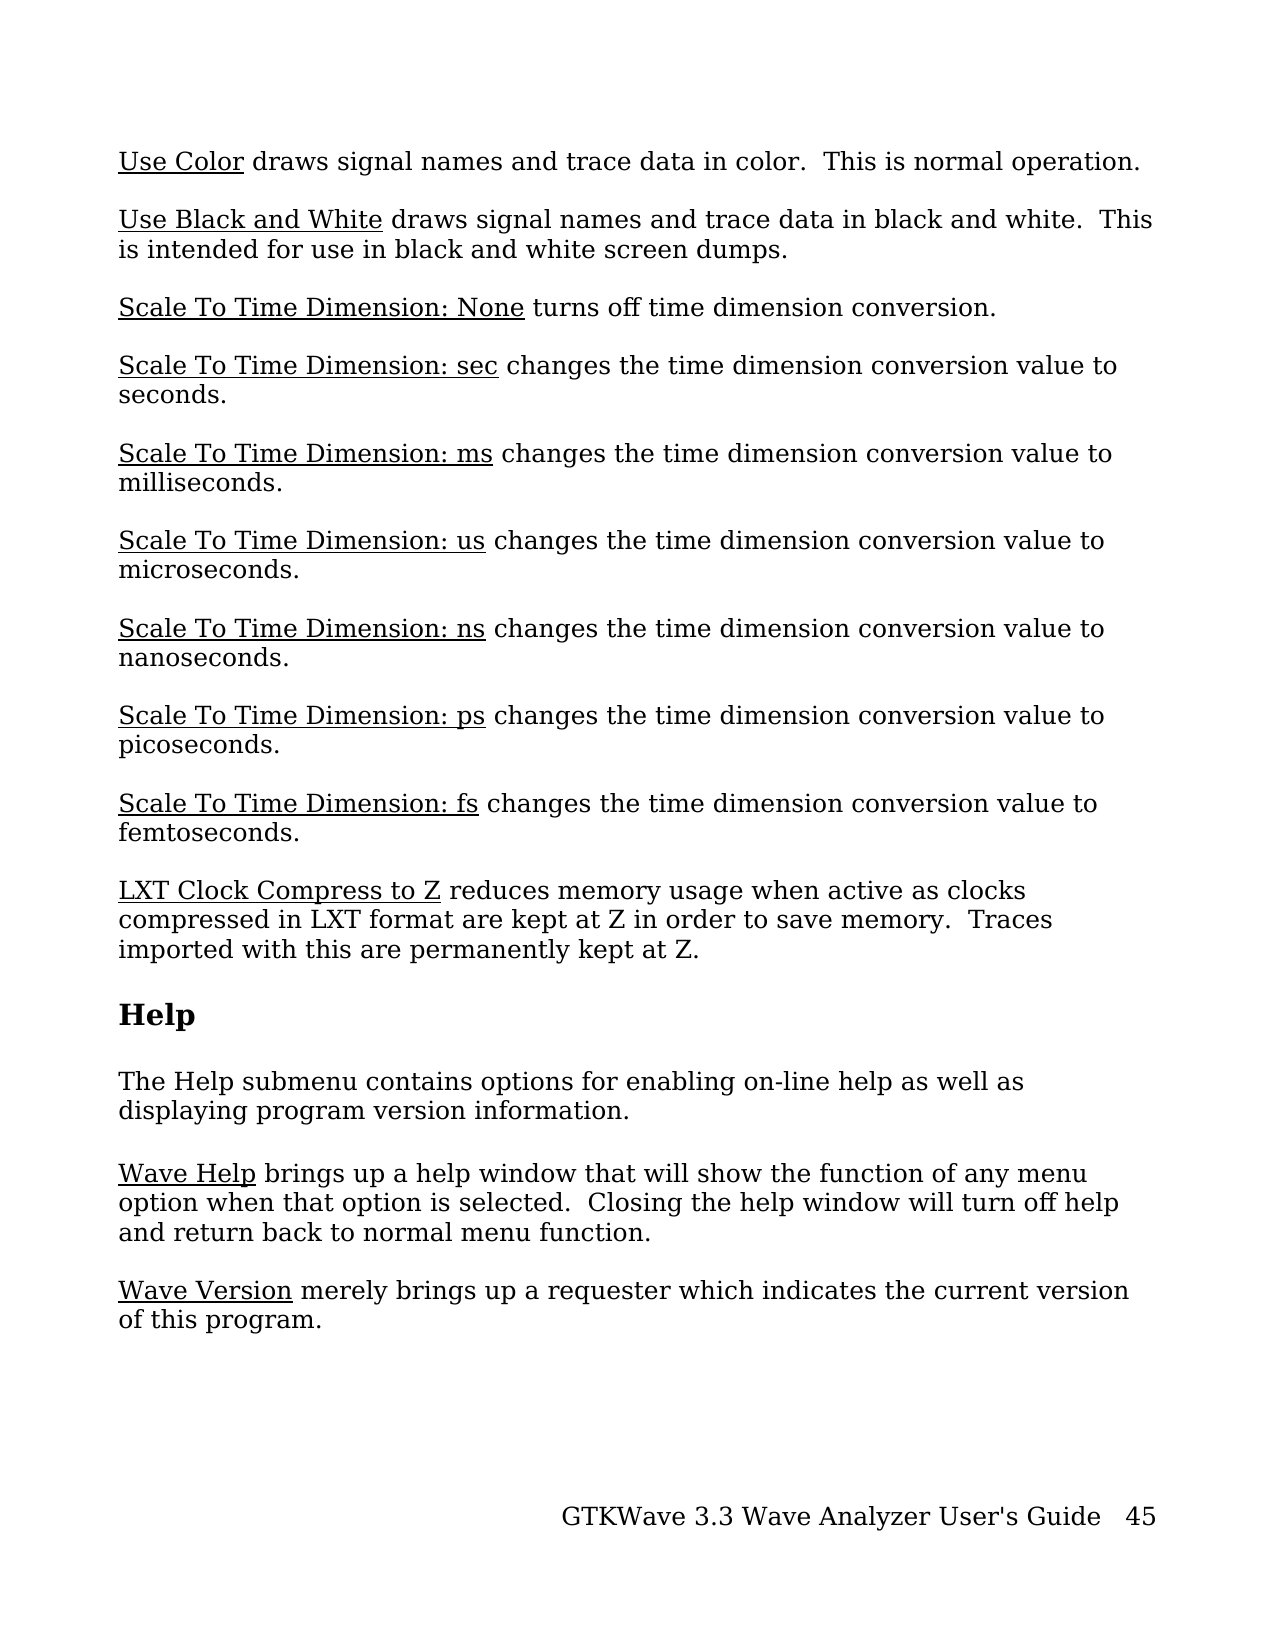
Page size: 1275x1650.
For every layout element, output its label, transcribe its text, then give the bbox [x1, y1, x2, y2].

text Use Black and White draws signal names and trace data in black and white. This is intended for use in black and white screen dumps. [118, 206, 1157, 264]
text Scale To Time Dimension: ns changes the time dimension conversion value to nanoseconds. [118, 614, 1157, 672]
text Scale To Time Dimension: fs changes the time dimension conversion value to femtoseconds. [118, 789, 1157, 847]
text Scale To Time Dimension: None turns off time dimension conversion. [118, 293, 1157, 322]
text Help [118, 998, 1157, 1032]
text Scale To Time Dimension: sec changes the time dimension conversion value to seconds. [118, 351, 1157, 410]
text Scale To Time Dimension: ps changes the time dimension conversion value to picoseconds. [118, 701, 1157, 760]
text Scale To Time Dimension: us changes the time dimension conversion value to microseconds. [118, 526, 1157, 585]
text The Help submenu contains options for enabling on-line help as well as displaying program version information. [118, 1067, 1157, 1125]
text Scale To Time Dimension: ms changes the time dimension conversion value to milliseconds. [118, 439, 1157, 497]
text LXT Clock Compress to Z reduces memory usage when active as clocks compressed in LXT format are kept at Z in order to save memory. Traces imported with this are permanently kept at Z. [118, 876, 1157, 964]
text Use Color draws signal names and trace data in color. This is normal operation. [118, 147, 1157, 176]
text Wave Version merely brings up a requester which indicates the current version of this program. [118, 1276, 1157, 1334]
text Wave Help brings up a help window that will show the function of any menu option when that option is selected. Closing the help window will turn off help and return back to normal menu function. [118, 1159, 1157, 1247]
